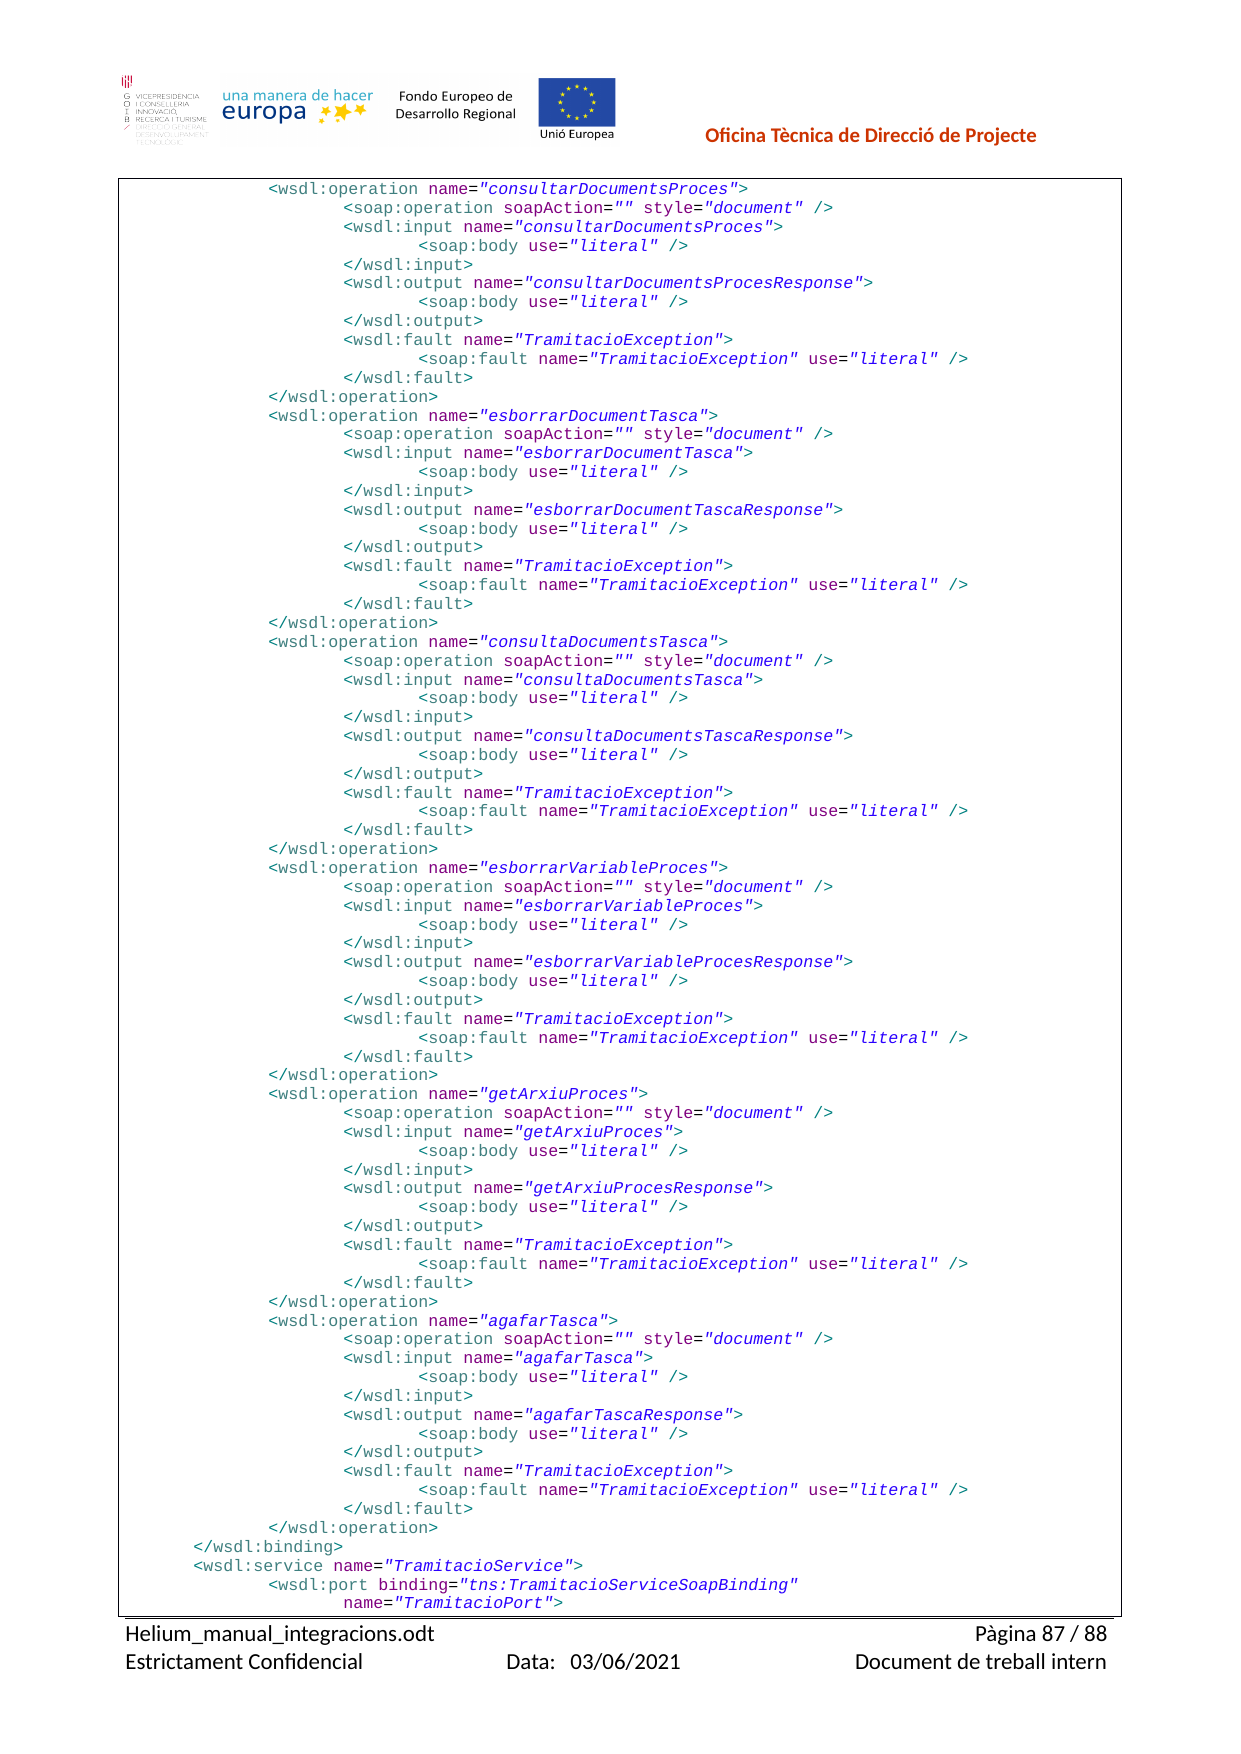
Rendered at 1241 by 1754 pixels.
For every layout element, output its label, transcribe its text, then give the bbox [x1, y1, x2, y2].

text <soap:fault name="TramitacioException" use="literal" /> [119, 1479, 1121, 1497]
text <soap:fault name="TramitacioException" use="literal" /> [119, 800, 1121, 819]
text <wsdl:fault name="TramitacioException"> [119, 1460, 1121, 1479]
text <soap:body use="literal" /> [119, 687, 1121, 706]
text <wsdl:output name="esborrarVariableProcesResponse"> [119, 951, 1121, 969]
text </wsdl:input> [119, 1384, 1121, 1403]
text <soap:operation soapAction="" style="document" /> [119, 649, 1121, 668]
text </wsdl:input> [119, 706, 1121, 724]
text <wsdl:fault name="TramitacioException"> [119, 1007, 1121, 1026]
text <soap:body use="literal" /> [119, 1366, 1121, 1384]
text </wsdl:output> [119, 310, 1121, 328]
text </wsdl:input> [119, 1158, 1121, 1177]
text <wsdl:port binding="tns:TramitacioServiceSoapBinding" [119, 1573, 1121, 1592]
text <wsdl:fault name="TramitacioException"> [119, 1233, 1121, 1252]
text <wsdl:fault name="TramitacioException"> [119, 328, 1121, 347]
text <soap:body use="literal" /> [119, 743, 1121, 762]
text </wsdl:operation> [119, 385, 1121, 404]
text <wsdl:input name="getArxiuProces"> [119, 1120, 1121, 1139]
text </wsdl:operation> [119, 1516, 1121, 1535]
text </wsdl:output> [119, 1441, 1121, 1460]
text <soap:body use="literal" /> [119, 913, 1121, 932]
text </wsdl:input> [119, 932, 1121, 951]
text </wsdl:binding> [119, 1535, 1121, 1554]
text <soap:body use="literal" /> [119, 1196, 1121, 1215]
text <wsdl:fault name="TramitacioException"> [119, 781, 1121, 800]
text <wsdl:output name="consultaDocumentsTascaResponse"> [119, 724, 1121, 743]
text name="TramitacioPort"> [119, 1592, 1121, 1616]
text <wsdl:fault name="TramitacioException"> [119, 555, 1121, 574]
picture [219, 73, 621, 147]
text <soap:body use="literal" /> [119, 517, 1121, 536]
text <soap:body use="literal" /> [119, 461, 1121, 479]
text </wsdl:fault> [119, 1271, 1121, 1290]
text <soap:operation soapAction="" style="document" /> [119, 1328, 1121, 1347]
picture [118, 73, 213, 147]
text <wsdl:input name="esborrarDocumentTasca"> [119, 442, 1121, 461]
text <wsdl:output name="getArxiuProcesResponse"> [119, 1177, 1121, 1196]
text </wsdl:fault> [119, 1497, 1121, 1516]
text <soap:body use="literal" /> [119, 969, 1121, 988]
text </wsdl:output> [119, 762, 1121, 781]
text <wsdl:operation name="esborrarDocumentTasca"> [119, 404, 1121, 423]
text </wsdl:fault> [119, 366, 1121, 385]
text </wsdl:output> [119, 988, 1121, 1007]
text </wsdl:input> [119, 253, 1121, 272]
text </wsdl:fault> [119, 592, 1121, 611]
text <wsdl:operation name="consultaDocumentsTasca"> [119, 630, 1121, 649]
text <soap:fault name="TramitacioException" use="literal" /> [119, 347, 1121, 366]
text <wsdl:service name="TramitacioService"> [119, 1554, 1121, 1573]
text <wsdl:operation name="agafarTasca"> [119, 1309, 1121, 1328]
text <wsdl:output name="agafarTascaResponse"> [119, 1403, 1121, 1422]
text <wsdl:input name="agafarTasca"> [119, 1347, 1121, 1366]
text <wsdl:output name="esborrarDocumentTascaResponse"> [119, 498, 1121, 517]
text </wsdl:operation> [119, 1064, 1121, 1083]
text <wsdl:operation name="esborrarVariableProces"> [119, 856, 1121, 875]
text </wsdl:fault> [119, 1045, 1121, 1064]
text <soap:fault name="TramitacioException" use="literal" /> [119, 574, 1121, 592]
text <wsdl:input name="consultaDocumentsTasca"> [119, 668, 1121, 687]
text </wsdl:operation> [119, 611, 1121, 630]
text <soap:body use="literal" /> [119, 1422, 1121, 1441]
text <soap:operation soapAction="" style="document" /> [119, 197, 1121, 215]
text <soap:body use="literal" /> [119, 1139, 1121, 1158]
text <wsdl:input name="consultarDocumentsProces"> [119, 215, 1121, 234]
text </wsdl:input> [119, 479, 1121, 498]
text </wsdl:output> [119, 536, 1121, 555]
text <wsdl:operation name="getArxiuProces"> [119, 1083, 1121, 1102]
text </wsdl:operation> [119, 838, 1121, 856]
text </wsdl:fault> [119, 819, 1121, 838]
text <soap:operation soapAction="" style="document" /> [119, 1102, 1121, 1120]
text <wsdl:input name="esborrarVariableProces"> [119, 894, 1121, 913]
text <soap:fault name="TramitacioException" use="literal" /> [119, 1252, 1121, 1271]
text <wsdl:operation name="consultarDocumentsProces"> [119, 179, 1121, 197]
text <soap:fault name="TramitacioException" use="literal" /> [119, 1026, 1121, 1045]
text <soap:operation soapAction="" style="document" /> [119, 423, 1121, 442]
text <soap:body use="literal" /> [119, 234, 1121, 253]
text <soap:body use="literal" /> [119, 291, 1121, 310]
text <wsdl:output name="consultarDocumentsProcesResponse"> [119, 272, 1121, 291]
text </wsdl:output> [119, 1215, 1121, 1233]
text </wsdl:operation> [119, 1290, 1121, 1309]
text <soap:operation soapAction="" style="document" /> [119, 875, 1121, 894]
